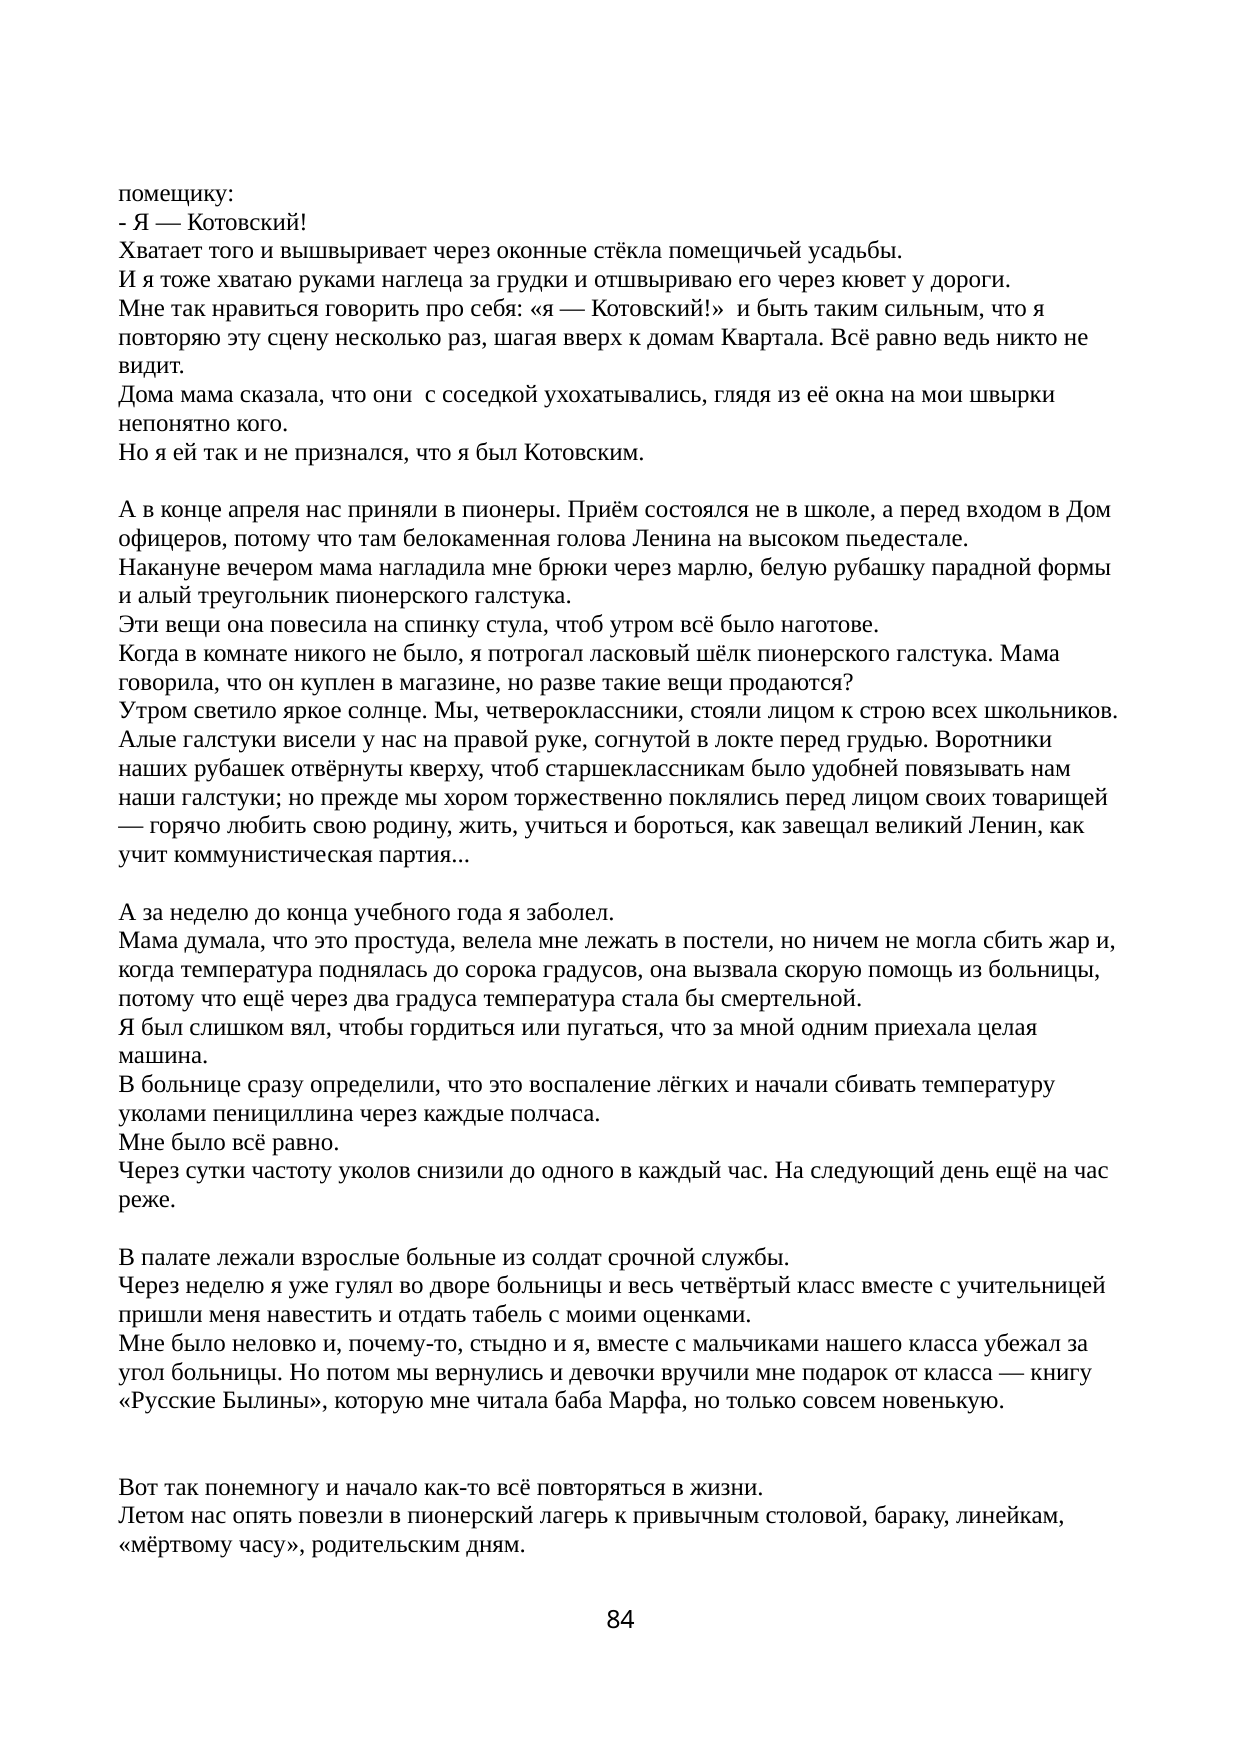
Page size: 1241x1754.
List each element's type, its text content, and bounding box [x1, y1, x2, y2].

text Летом нас опять повезли в пионерский лагерь к привычным столовой, бараку, линейкам, «мёртвому часу», родительским дням. [118, 1501, 1122, 1558]
text Когда в комнате никого не было, я потрогал ласковый шёлк пионерского галстука. Мама говорила, что он куплен в магазине, но разве такие вещи продаются? [118, 638, 1122, 696]
text Хватает того и вышвыривает через оконные стёкла помещичьей усадьбы. [118, 236, 1122, 264]
text В больнице сразу определили, что это воспаление лёгких и начали сбивать температуру уколами пенициллина через каждые полчаса. [118, 1069, 1122, 1127]
text Мне было неловко и, почему-то, стыдно и я, вместе с мальчиками нашего класса убежал за угол больницы. Но потом мы вернулись и девочки вручили мне подарок от класса — книгу «Русские Былины», которую мне читала баба Марфа, но только совсем новенькую. [118, 1328, 1122, 1414]
text Мне так нравиться говорить про себя: «я — Котовский!» и быть таким сильным, что я повторяю эту сцену несколько раз, шагая вверх к домам Квартала. Всё равно ведь никто не видит. [118, 293, 1122, 379]
text Через сутки частоту уколов снизили до одного в каждый час. На следующий день ещё на час реже. [118, 1156, 1122, 1213]
text В палате лежали взрослые больные из солдат срочной службы. [118, 1242, 1122, 1271]
text Я был слишком вял, чтобы гордиться или пугаться, что за мной одним приехала целая машина. [118, 1012, 1122, 1069]
text Эти вещи она повесила на спинку стула, чтоб утром всё было наготове. [118, 609, 1122, 638]
text Через неделю я уже гулял во дворе больницы и весь четвёртый класс вместе с учительницей пришли меня навестить и отдать табель с моими оценками. [118, 1271, 1122, 1328]
text Но я ей так и не признался, что я был Котовским. [118, 437, 1122, 466]
text Вот так понемногу и начало как-то всё повторяться в жизни. [118, 1472, 1122, 1501]
text Дома мама сказала, что они с соседкой ухохатывались, глядя из её окна на мои швырки непонятно кого. [118, 379, 1122, 437]
text Мне было всё равно. [118, 1127, 1122, 1156]
text А за неделю до конца учебного года я заболел. [118, 897, 1122, 926]
text - Я — Котовский! [118, 207, 1122, 236]
text И я тоже хватаю руками наглеца за грудки и отшвыриваю его через кювет у дороги. [118, 264, 1122, 293]
text Мама думала, что это простуда, велела мне лежать в постели, но ничем не могла сбить жар и, когда температура поднялась до сорока градусов, она вызвала скорую помощь из больницы, потому что ещё через два градуса температура стала бы смертельной. [118, 926, 1122, 1012]
text помещику: [118, 178, 1122, 207]
text Алые галстуки висели у нас на правой руке, согнутой в локте перед грудью. Воротники наших рубашек отвёрнуты кверху, чтоб старшеклассникам было удобней повязывать нам наши галстуки; но прежде мы хором торжественно поклялись перед лицом своих товарищей — горячо любить свою родину, жить, учиться и бороться, как завещал великий Ленин, как учит коммунистическая партия... [118, 724, 1122, 868]
text А в конце апреля нас приняли в пионеры. Приём состоялся не в школе, а перед входом в Дом офицеров, потому что там белокаменная голова Ленина на высоком пьедестале. [118, 494, 1122, 552]
text Утром светило яркое солнце. Мы, четвероклассники, стояли лицом к строю всех школьников. [118, 696, 1122, 724]
text Накануне вечером мама нагладила мне брюки через марлю, белую рубашку парадной формы и алый треугольник пионерского галстука. [118, 552, 1122, 609]
